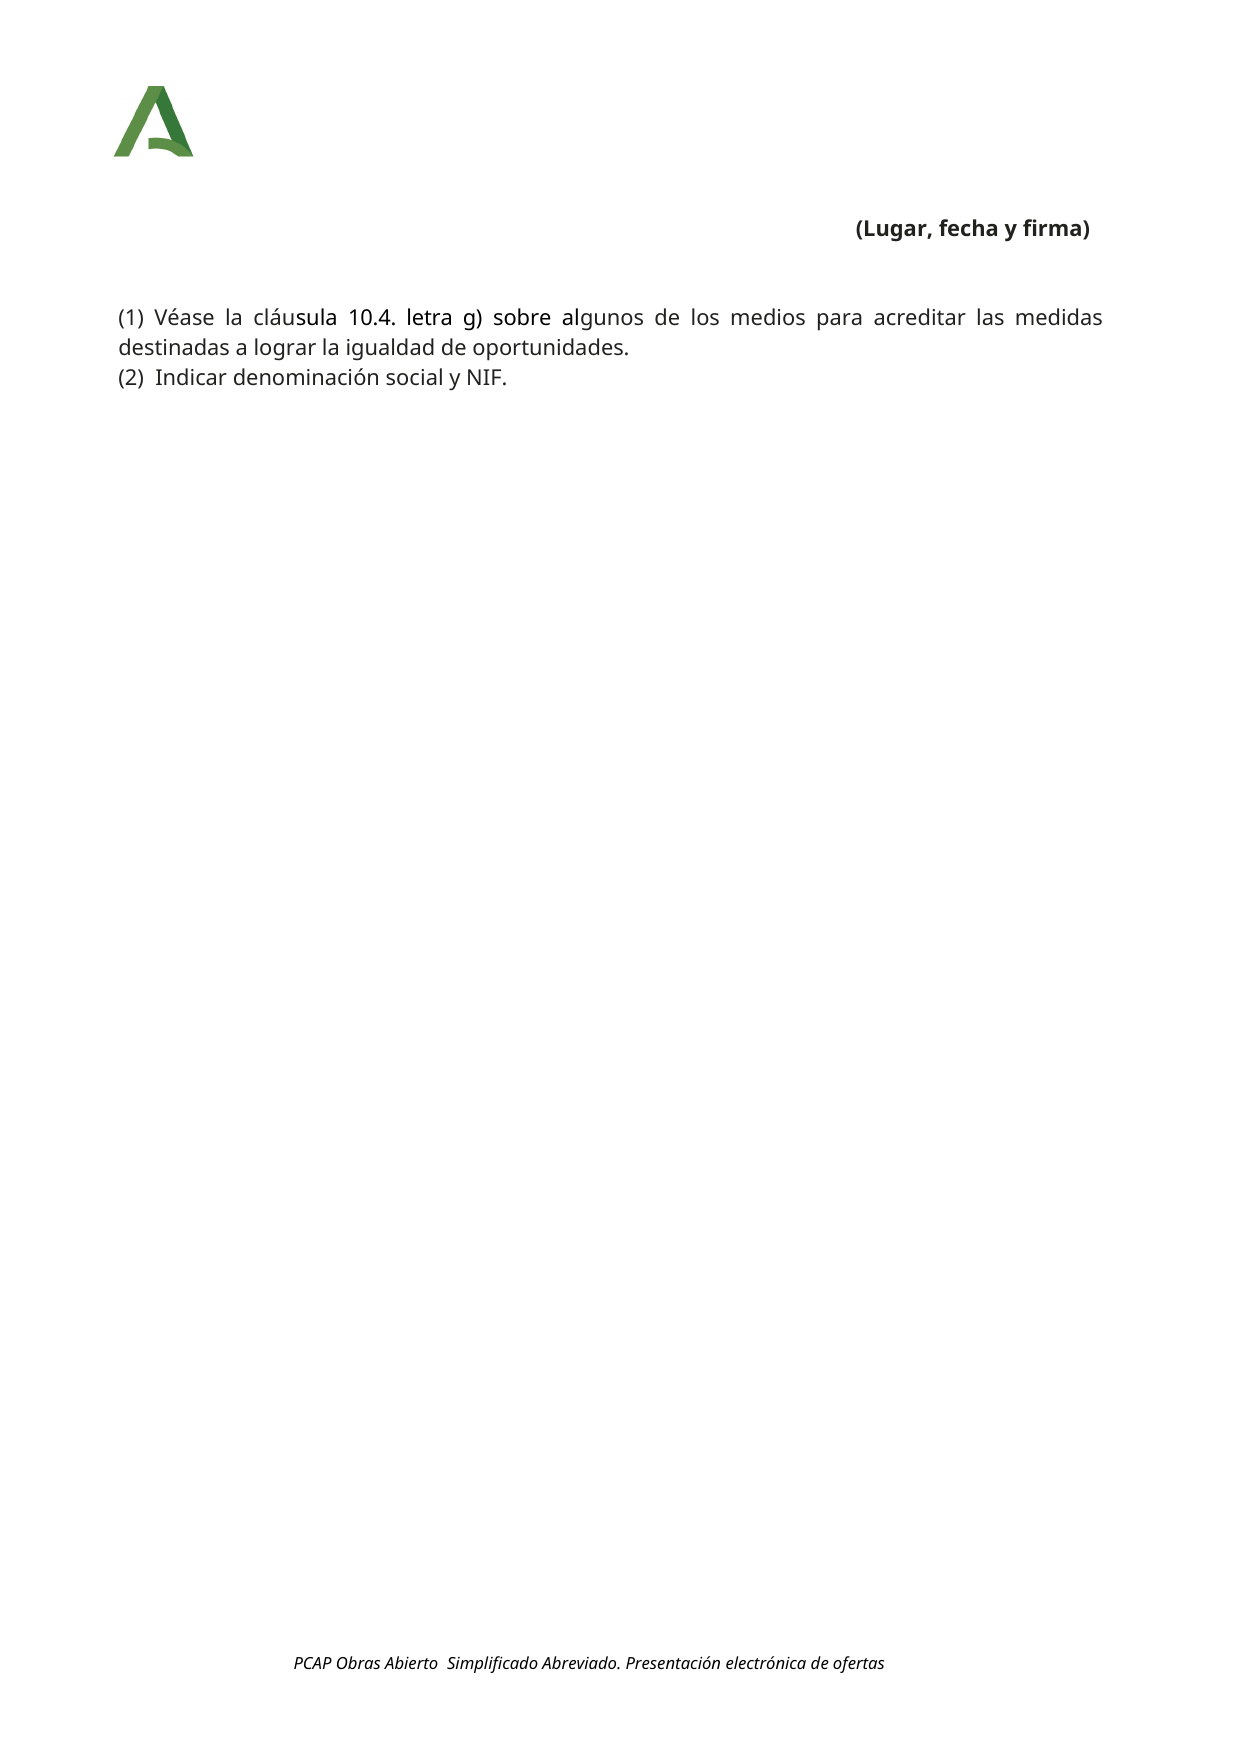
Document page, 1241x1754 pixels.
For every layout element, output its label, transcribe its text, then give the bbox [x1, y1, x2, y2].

text (2) Indicar denominación social y NIF. [118, 362, 1104, 391]
text (Lugar, fecha y firma) [118, 213, 1104, 242]
text (1) Véase la cláusula 10.4. letra g) sobre algunos de los medios para acreditar las medidas destinadas a lograr la igualdad de oportunidades. [118, 302, 1104, 362]
picture [109, 81, 198, 161]
